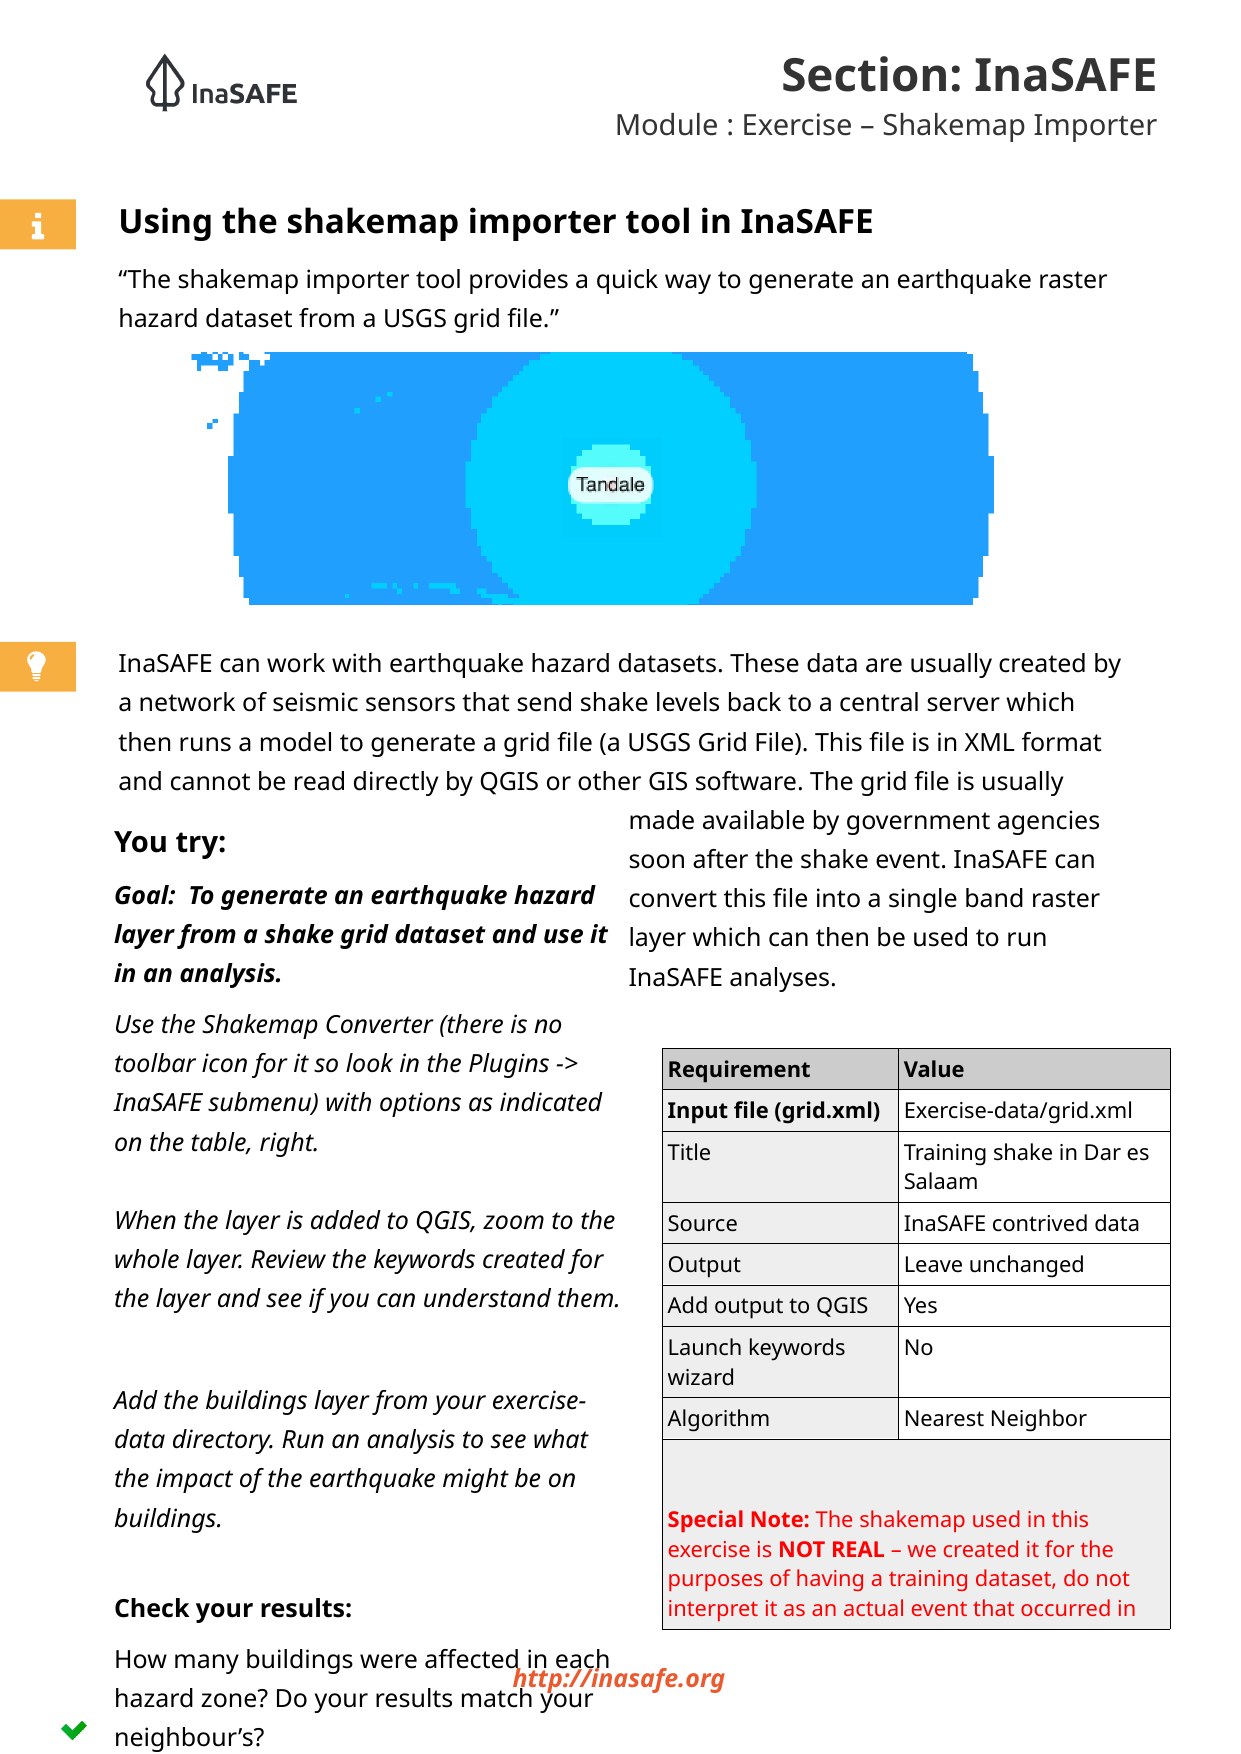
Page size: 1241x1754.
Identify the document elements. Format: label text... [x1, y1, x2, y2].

table_cell Launch keywords wizard [663, 1327, 898, 1397]
table_cell Source [663, 1203, 898, 1243]
table_cell Yes [899, 1286, 1170, 1326]
picture [569, 445, 653, 524]
table_cell Title [663, 1132, 898, 1202]
text InaSAFE can work with earthquake hazard datasets. These data are usually created by a network of seismic sensors that send shake levels back to a central server which then runs a model to generate a grid file (a USGS Grid File). This file is in XML format and cannot be read directly by QGIS or other GIS software. The grid file is usually made available by government agencies soon after the shake event. InaSAFE can convert this file into a single band raster layer which can then be used to run InaSAFE analyses. [118, 646, 1122, 993]
subtitle Using the shakemap importer tool in InaSAFE [118, 198, 1122, 243]
table_header Value [899, 1049, 1170, 1089]
picture [118, 352, 549, 605]
table_cell Special Note: The shakemap used in this exercise is NOT REAL – we created it for the purposes of having a training dataset, do not interpret it as an actual event that occurred in [663, 1440, 1170, 1629]
picture [673, 352, 1123, 605]
table_header Requirement [663, 1049, 898, 1089]
table_cell No [899, 1327, 1170, 1397]
table_cell Add output to QGIS [663, 1286, 898, 1326]
table_cell Nearest Neighbor [899, 1398, 1170, 1438]
table_cell Training shake in Dar es Salaam [899, 1132, 1170, 1202]
table_cell Leave unchanged [899, 1244, 1170, 1284]
table_cell Input file (grid.xml) [663, 1090, 898, 1131]
picture [126, 35, 322, 131]
table_cell Output [663, 1244, 898, 1284]
table_cell InaSAFE contrived data [899, 1203, 1170, 1243]
table_cell Exercise-data/grid.xml [899, 1090, 1170, 1131]
text “The shakemap importer tool provides a quick way to generate an earthquake raster hazard dataset from a USGS grid file.” [118, 262, 1122, 335]
table_cell Algorithm [663, 1398, 898, 1438]
